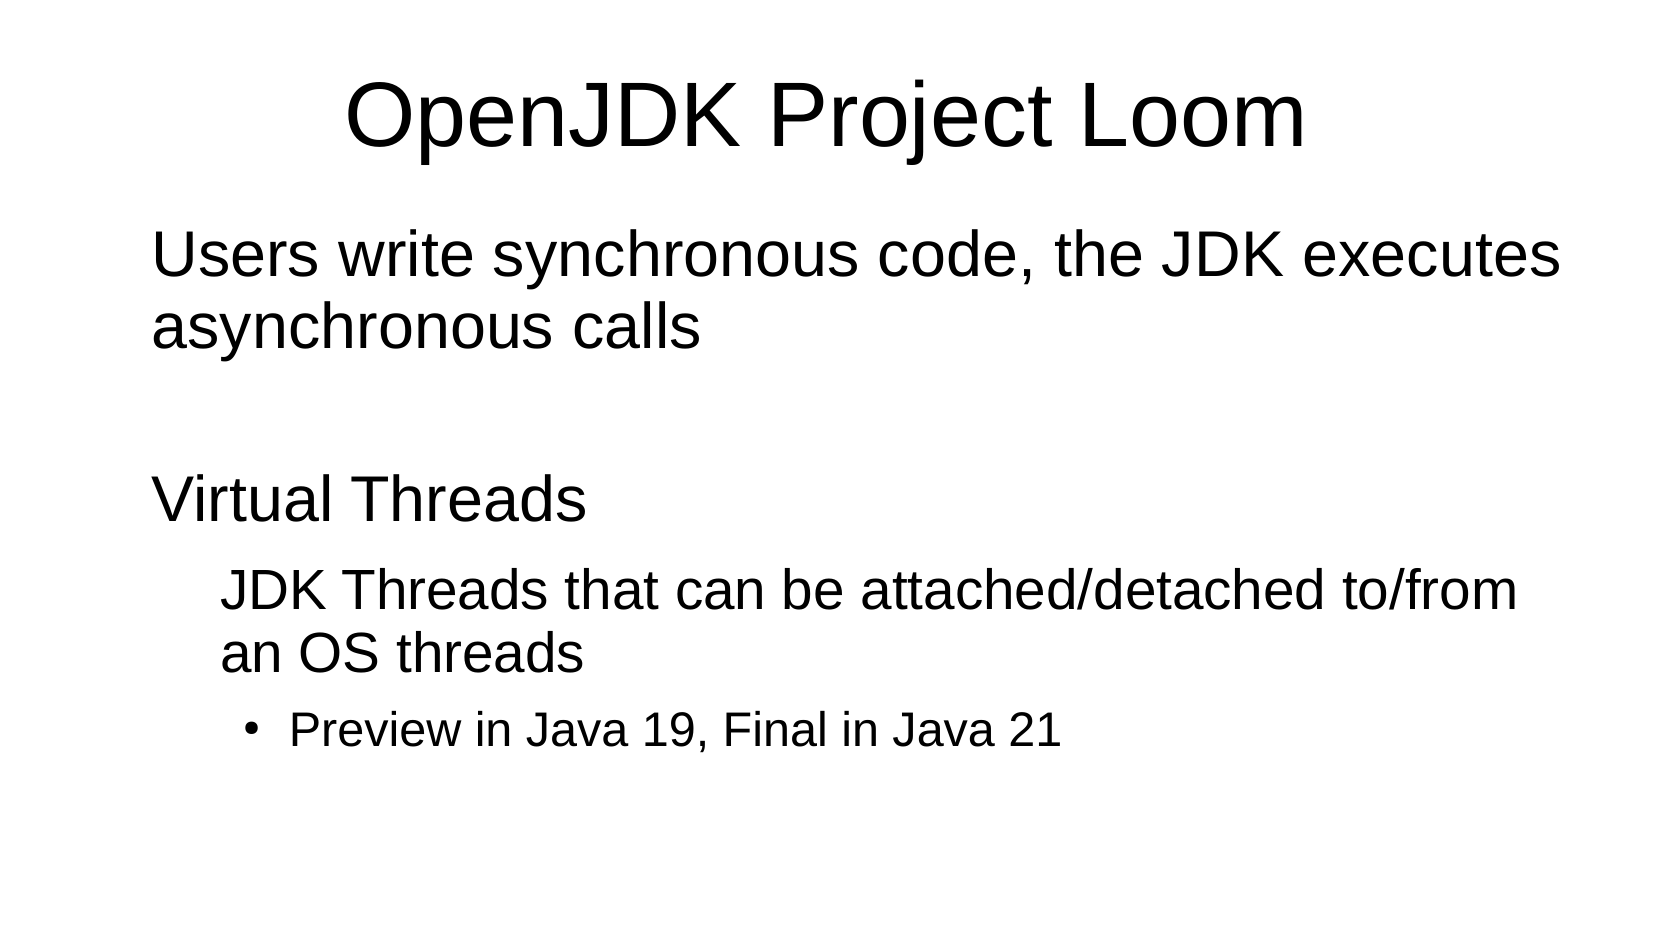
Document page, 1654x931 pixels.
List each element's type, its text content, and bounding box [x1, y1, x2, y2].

list Users write synchronous code, the JDK executes asynchronous calls Virtual Threads JDK Threads that can be attached/detached to/from an OS threads Preview in Java 19, Final in Java 21 [82, 217, 1571, 758]
title OpenJDK Project Loom [82, 37, 1571, 193]
